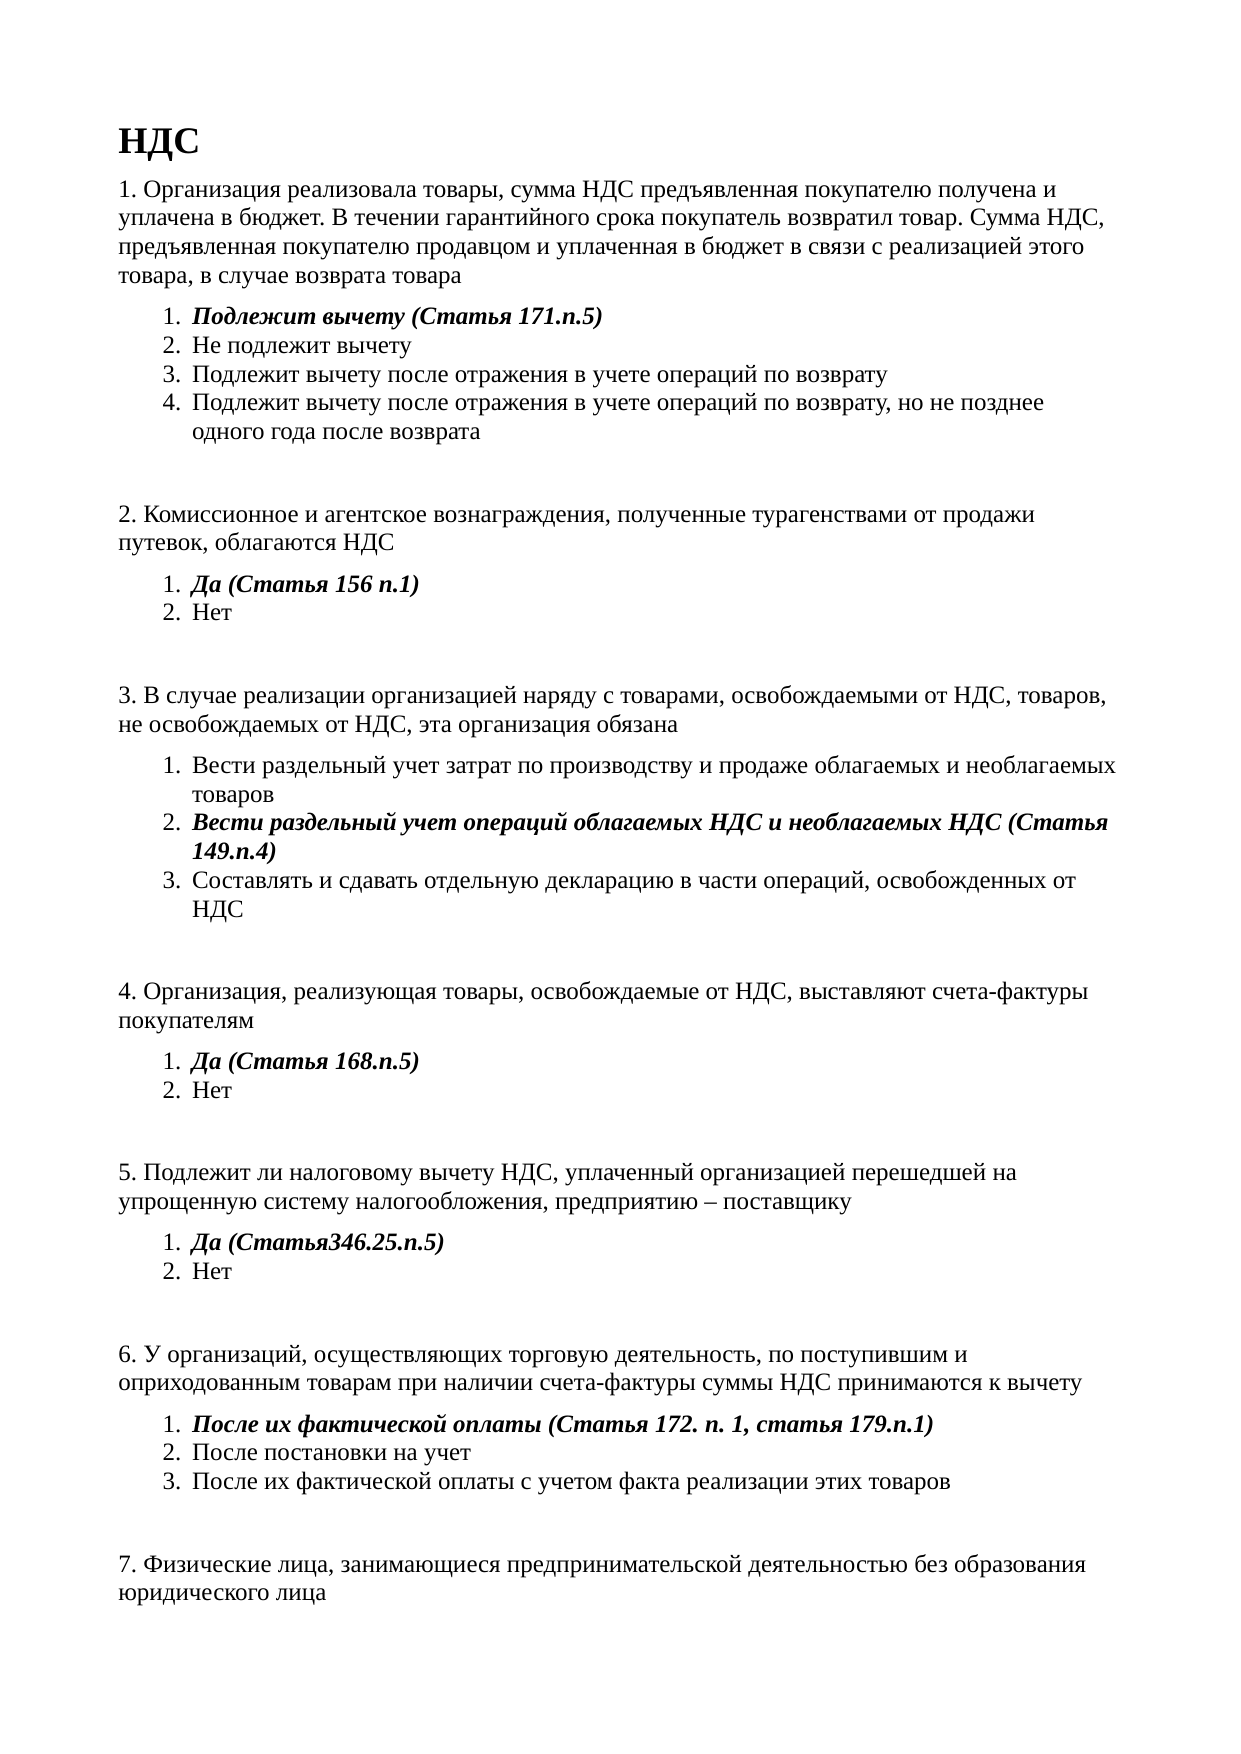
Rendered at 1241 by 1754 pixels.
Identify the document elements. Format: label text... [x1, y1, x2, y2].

list Составлять и сдавать отдельную декларацию в части операций, освобожденных от НДС [162, 865, 1122, 922]
list Подлежит вычету после отражения в учете операций по возврату, но не позднее одного года после возврата [162, 387, 1122, 445]
list Нет [162, 597, 1122, 626]
list После постановки на учет [162, 1437, 1122, 1466]
list Вести раздельный учет операций облагаемых НДС и необлагаемых НДС (Статья 149.п.4) [162, 807, 1122, 865]
list Да (Статья 156 п.1) [162, 569, 1122, 597]
text 1. Организация реализовала товары, сумма НДС предъявленная покупателю получена и уплачена в бюджет. В течении гарантийного срока покупатель возвратил товар. Сумма НДС, предъявленная покупателю продавцом и уплаченная в бюджет в связи с реализацией этого товара, в случае возврата товара [118, 174, 1122, 289]
text 7. Физические лица, занимающиеся предпринимательской деятельностью без образования юридического лица [118, 1549, 1122, 1606]
text 3. В случае реализации организацией наряду с товарами, освобождаемыми от НДС, товаров, не освобождаемых от НДС, эта организация обязана [118, 680, 1122, 737]
list После их фактической оплаты (Статья 172. п. 1, статья 179.п.1) [162, 1409, 1122, 1437]
list Нет [162, 1256, 1122, 1285]
text 6. У организаций, осуществляющих торговую деятельность, по поступившим и оприходованным товарам при наличии счета-фактуры суммы НДС принимаются к вычету [118, 1339, 1122, 1396]
subtitle НДС [118, 118, 1122, 161]
text 5. Подлежит ли налоговому вычету НДС, уплаченный организацией перешедшей на упрощенную систему налогообложения, предприятию – поставщику [118, 1157, 1122, 1215]
list Да (Статья346.25.п.5) [162, 1227, 1122, 1256]
list Подлежит вычету (Статья 171.п.5) [162, 301, 1122, 330]
list Нет [162, 1075, 1122, 1104]
list Подлежит вычету после отражения в учете операций по возврату [162, 359, 1122, 387]
text 2. Комиссионное и агентское вознаграждения, полученные турагенствами от продажи путевок, облагаются НДС [118, 499, 1122, 556]
text 4. Организация, реализующая товары, освобождаемые от НДС, выставляют счета-фактуры покупателям [118, 976, 1122, 1034]
list Да (Статья 168.п.5) [162, 1046, 1122, 1075]
list После их фактической оплаты с учетом факта реализации этих товаров [162, 1466, 1122, 1495]
list Вести раздельный учет затрат по производству и продаже облагаемых и необлагаемых товаров [162, 750, 1122, 807]
list Не подлежит вычету [162, 330, 1122, 359]
